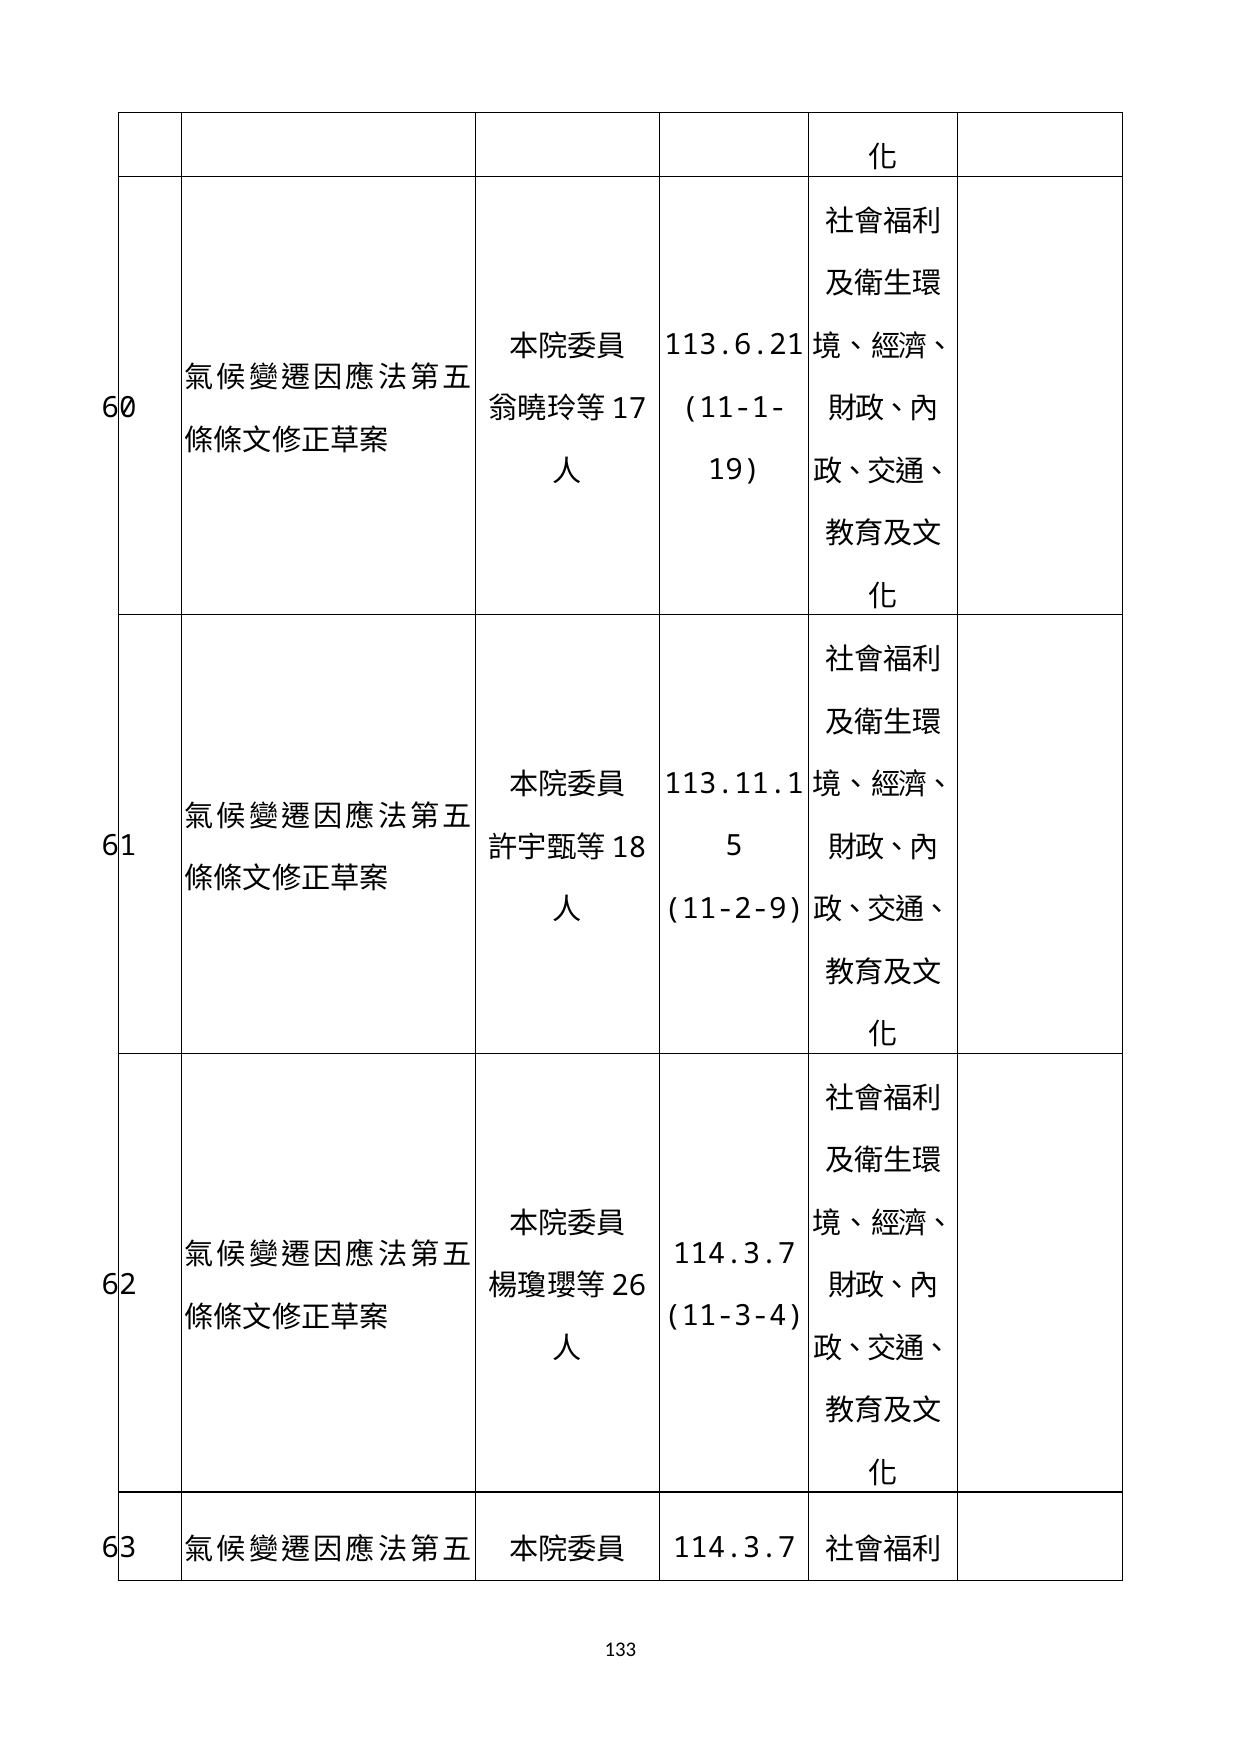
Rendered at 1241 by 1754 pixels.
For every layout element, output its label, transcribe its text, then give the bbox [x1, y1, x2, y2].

table_cell 化 [809, 113, 957, 176]
table_cell [958, 615, 1122, 1053]
table_cell 本院委員 翁曉玲等17人 [476, 177, 659, 614]
table_cell [958, 1054, 1122, 1491]
table_cell 社會福利及衛生環境、經濟、財政、內政、交通、教育及文化 [809, 177, 957, 614]
table_cell 本院委員 楊瓊瓔等26人 [476, 1054, 659, 1491]
table_cell 氣候變遷因應法第五條條文修正草案 [182, 615, 475, 1053]
table_cell [958, 113, 1122, 176]
table_cell 社會福利 [809, 1493, 957, 1580]
table_cell [660, 113, 808, 176]
table_cell 114.3.7 (11-3-4) [660, 1054, 808, 1491]
table_cell 本院委員 許宇甄等18人 [476, 615, 659, 1053]
table_cell 氣候變遷因應法第五 [182, 1493, 475, 1580]
table_cell 氣候變遷因應法第五條條文修正草案 [182, 1054, 475, 1491]
table_cell 社會福利及衛生環境、經濟、財政、內政、交通、教育及文化 [809, 1054, 957, 1491]
table_cell 113.11.15 (11-2-9) [660, 615, 808, 1053]
table_cell 社會福利及衛生環境、經濟、財政、內政、交通、教育及文化 [809, 615, 957, 1053]
table_cell [119, 177, 181, 614]
table_cell [476, 113, 659, 176]
table_cell 114.3.7 [660, 1493, 808, 1580]
table_cell 本院委員 [476, 1493, 659, 1580]
table_cell [182, 113, 475, 176]
table_cell [119, 1054, 181, 1491]
table_cell [119, 615, 181, 1053]
table_cell [119, 113, 181, 176]
table_cell [958, 1493, 1122, 1580]
table_cell 113.6.21 (11-1-19) [660, 177, 808, 614]
table_cell [958, 177, 1122, 614]
table_cell 氣候變遷因應法第五條條文修正草案 [182, 177, 475, 614]
table_cell [119, 1493, 181, 1580]
